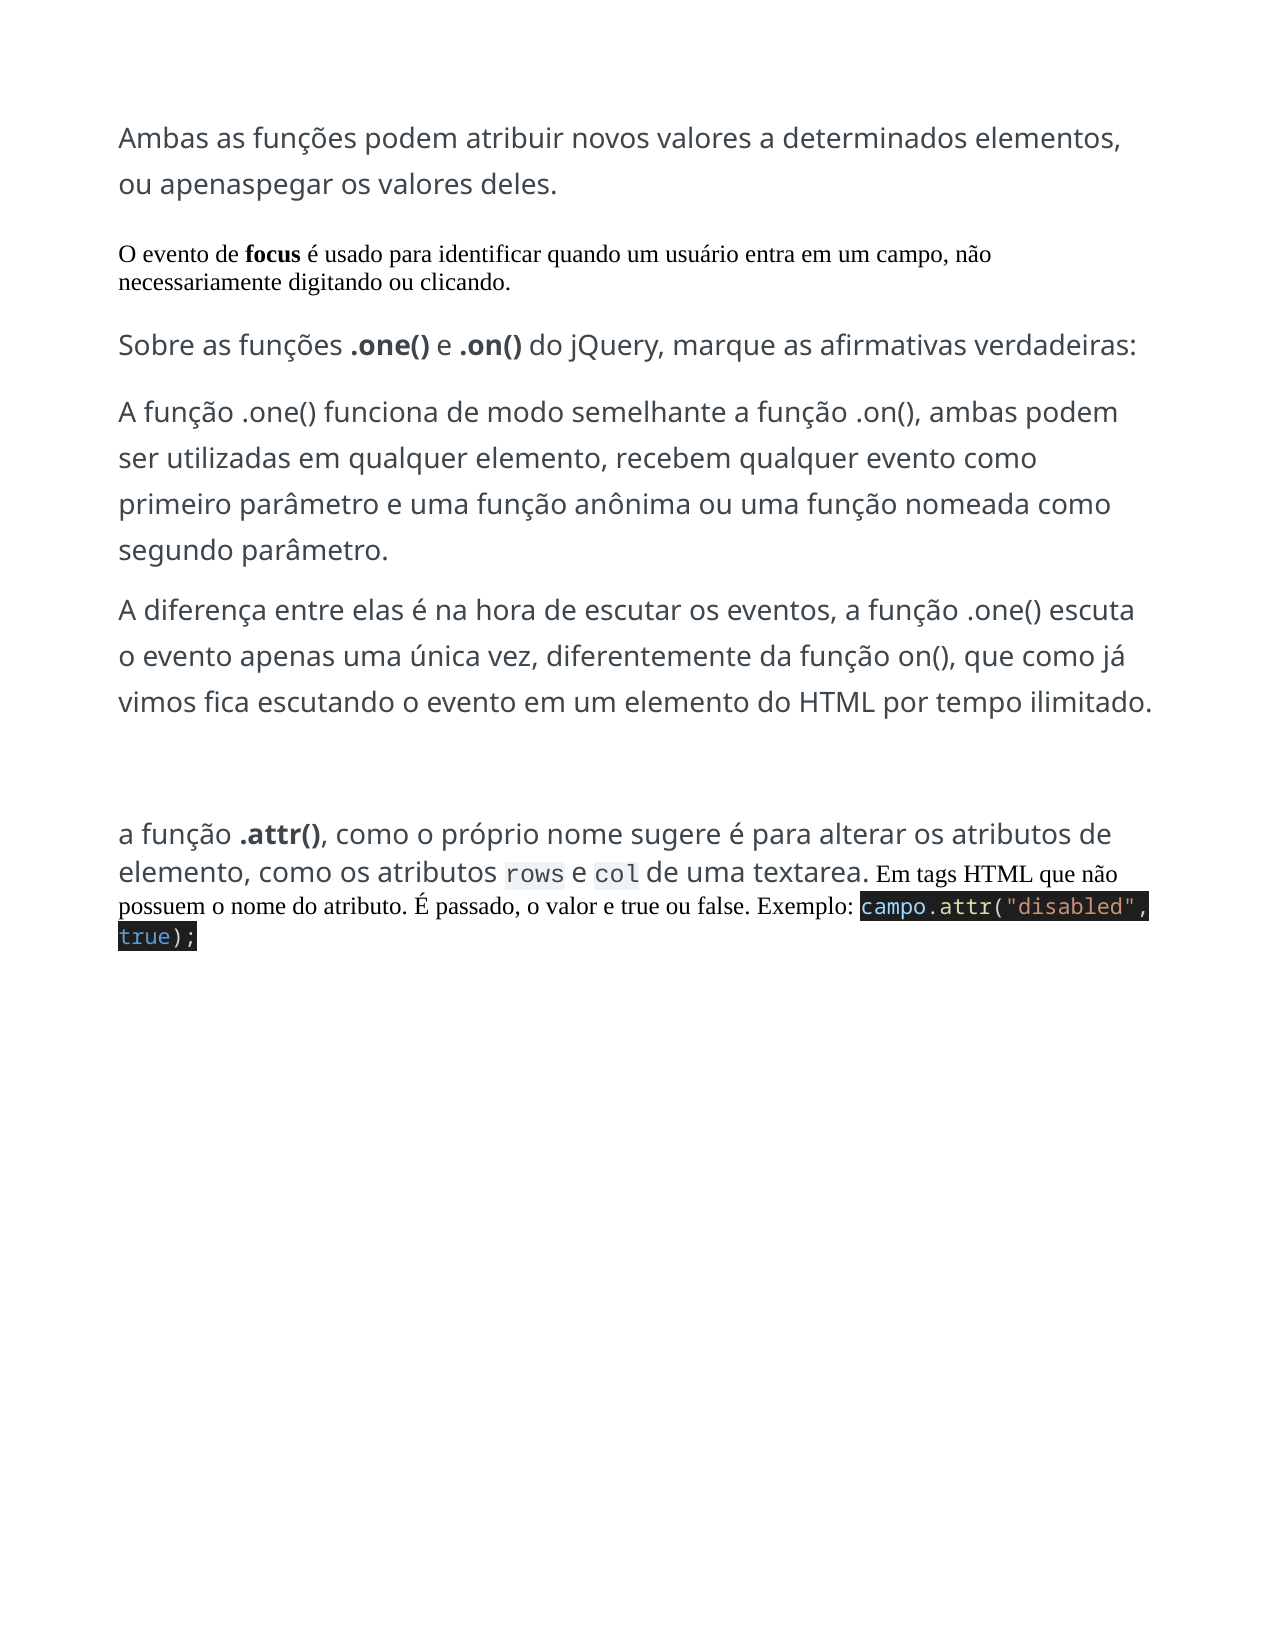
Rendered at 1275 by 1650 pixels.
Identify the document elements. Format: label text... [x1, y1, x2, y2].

text O evento de focus é usado para identificar quando um usuário entra em um campo, não necessariamente digitando ou clicando. [118, 239, 1157, 296]
text Ambas as funções podem atribuir novos valores a determinados elementos, ou apenaspegar os valores deles. [118, 118, 1157, 202]
text a função .attr(), como o próprio nome sugere é para alterar os atributos de elemento, como os atributos rows e col de uma textarea. Em tags HTML que não possuem o nome do atributo. É passado, o valor e true ou false. Exemplo: campo.attr("disabled", true); [118, 814, 1157, 951]
text Sobre as funções .one() e .on() do jQuery, marque as afirmativas verdadeiras: [118, 325, 1157, 363]
text A diferença entre elas é na hora de escutar os eventos, a função .one() escuta o evento apenas uma única vez, diferentemente da função on(), que como já vimos fica escutando o evento em um elemento do HTML por tempo ilimitado. [118, 590, 1157, 721]
text A função .one() funciona de modo semelhante a função .on(), ambas podem ser utilizadas em qualquer elemento, recebem qualquer evento como primeiro parâmetro e uma função anônima ou uma função nomeada como segundo parâmetro. [118, 392, 1157, 568]
